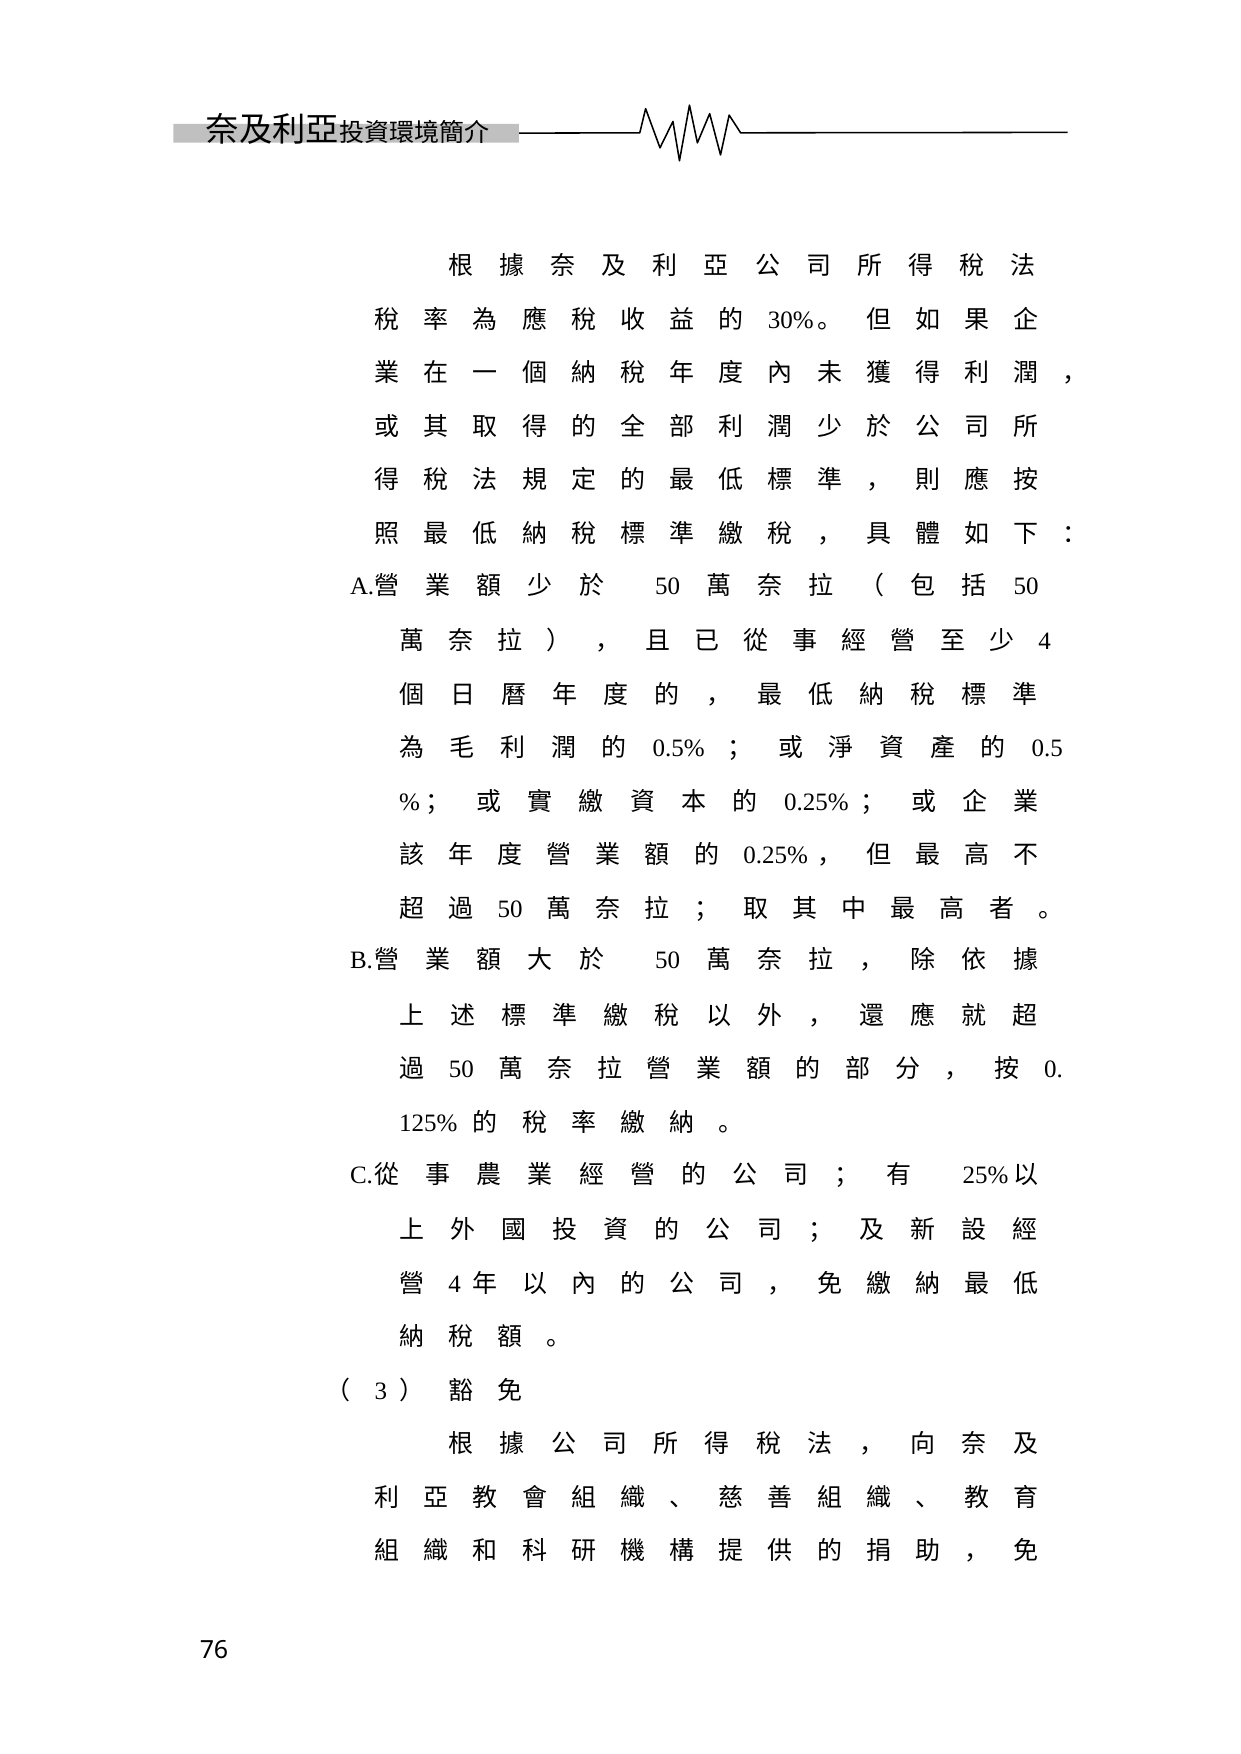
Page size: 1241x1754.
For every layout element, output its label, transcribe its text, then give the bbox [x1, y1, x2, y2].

text （3）豁免 [301, 1362, 1063, 1415]
text B. 營業額大於50萬奈拉，除依據上述標準繳稅以外，還應就超過50萬奈拉營業額的部分，按0.125%的稅率繳納。 [337, 933, 1063, 1147]
text 根據奈及利亞公司所得稅法，稅率為應稅收益的30%。但如果企業在一個納稅年度內未獲得利潤，或其取得的全部利潤少於公司所得稅法規定的最低標準，則應按照最低納稅標準繳稅，具體如下： [362, 237, 1063, 558]
text 根據公司所得稅法，向奈及利亞教會組織、慈善組織、教育組織和科研機構提供的捐助，免 [362, 1415, 1063, 1576]
text C. 從事農業經營的公司；有25%以上外國投資的公司；及新設經營4年以內的公司，免繳納最低納稅額。 [337, 1147, 1063, 1362]
text A. 營業額少於50萬奈拉（包括50萬奈拉），且已從事經營至少4個日曆年度的，最低納稅標準為毛利潤的0.5%；或淨資產的0.5%；或實繳資本的0.25%；或企業該年度營業額的0.25%，但最高不超過50萬奈拉；取其中最高者。 [337, 558, 1063, 933]
